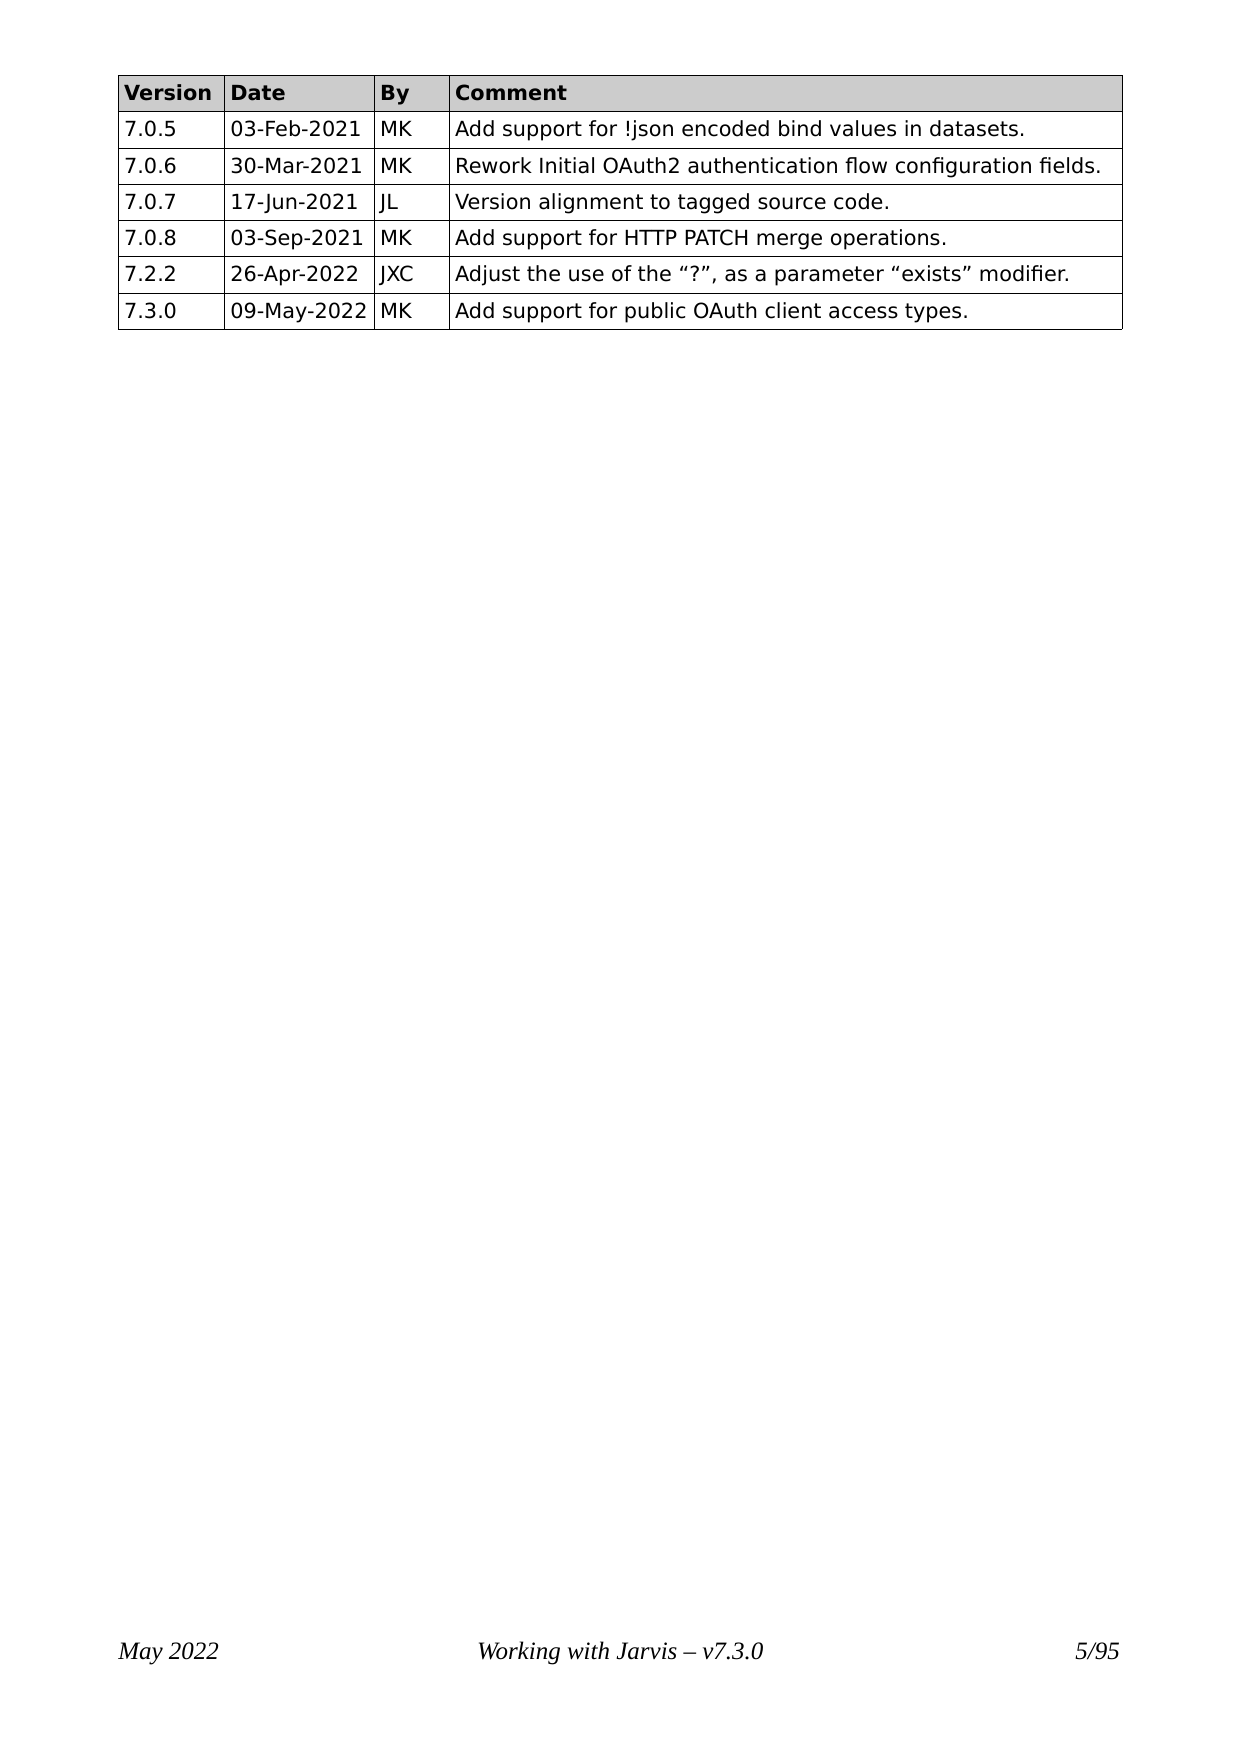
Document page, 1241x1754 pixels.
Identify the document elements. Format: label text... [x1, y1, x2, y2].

table_cell MK [375, 221, 449, 256]
table_cell Rework Initial OAuth2 authentication flow configuration fields. [450, 149, 1122, 184]
table_header Date [225, 76, 374, 111]
table_cell 7.0.8 [119, 221, 224, 256]
table_cell 7.3.0 [119, 294, 224, 329]
table_cell 03-Feb-2021 [225, 112, 374, 147]
table_cell 7.0.6 [119, 149, 224, 184]
table_cell MK [375, 112, 449, 147]
table_cell JL [375, 185, 449, 220]
table_cell Adjust the use of the “?”, as a parameter “exists” modifier. [450, 257, 1122, 292]
table_cell JXC [375, 257, 449, 292]
table_header Comment [450, 76, 1122, 111]
table_cell 30-Mar-2021 [225, 149, 374, 184]
table_header By [375, 76, 449, 111]
table_cell 17-Jun-2021 [225, 185, 374, 220]
table_cell Add support for HTTP PATCH merge operations. [450, 221, 1122, 256]
table_cell MK [375, 294, 449, 329]
table_cell 03-Sep-2021 [225, 221, 374, 256]
table_cell 7.2.2 [119, 257, 224, 292]
table_cell Version alignment to tagged source code. [450, 185, 1122, 220]
table_cell 7.0.7 [119, 185, 224, 220]
table_cell MK [375, 149, 449, 184]
table_header Version [119, 76, 224, 111]
table_cell 7.0.5 [119, 112, 224, 147]
table_cell 26-Apr-2022 [225, 257, 374, 292]
table_cell 09-May-2022 [225, 294, 374, 329]
table_cell Add support for public OAuth client access types. [450, 294, 1122, 329]
table_cell Add support for !json encoded bind values in datasets. [450, 112, 1122, 147]
